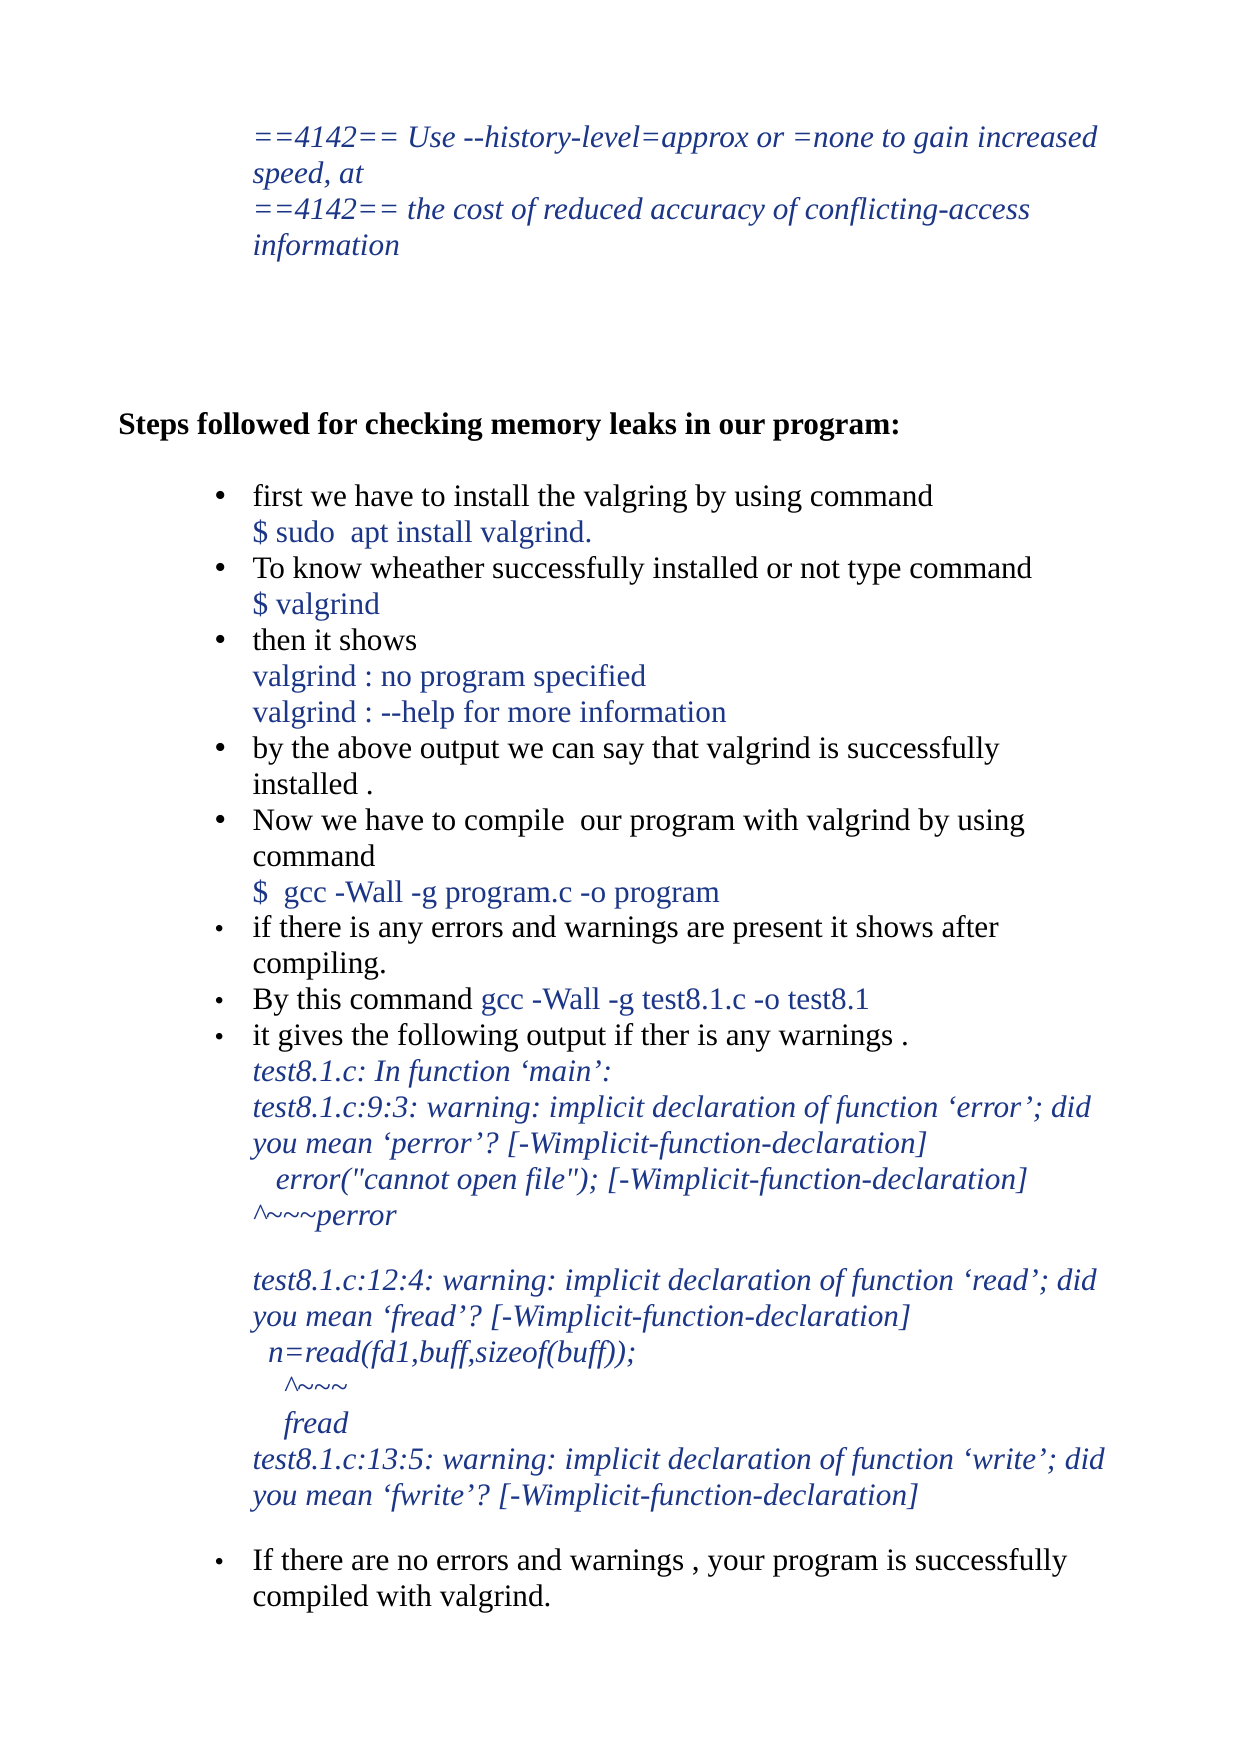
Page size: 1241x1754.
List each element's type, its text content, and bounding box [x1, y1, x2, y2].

list valgrind : no program specified [215, 657, 1122, 693]
list if there is any errors and warnings are present it shows after compiling. [215, 909, 1122, 981]
list To know wheather successfully installed or not type command [215, 549, 1122, 585]
list valgrind : --help for more information [215, 693, 1122, 729]
list test8.1.c: In function ‘main’: [215, 1052, 1122, 1088]
list Steps followed for checking memory leaks in our program: [118, 406, 1122, 442]
list it gives the following output if ther is any warnings . [215, 1017, 1122, 1052]
list $ sudo apt install valgrind. [215, 513, 1122, 549]
list ==4142== the cost of reduced accuracy of conflicting-access information [215, 190, 1122, 262]
list n=read(fd1,buff,sizeof(buff)); [215, 1333, 1122, 1369]
list By this command gcc -Wall -g test8.1.c -o test8.1 [215, 981, 1122, 1017]
list If there are no errors and warnings , your program is successfully compiled with valgrind. [215, 1541, 1122, 1613]
list Now we have to compile our program with valgrind by using command [215, 801, 1122, 873]
list error("cannot open file"); [-Wimplicit-function-declaration] [215, 1160, 1122, 1196]
list test8.1.c:13:5: warning: implicit declaration of function ‘write’; did you mean ‘fwrite’? [-Wimplicit-function-declaration] [215, 1441, 1122, 1512]
list ^~~~ [215, 1369, 1122, 1405]
list ^~~~perror [215, 1196, 1122, 1232]
list by the above output we can say that valgrind is successfully installed . [215, 729, 1122, 801]
list ==4142== Use --history-level=approx or =none to gain increased speed, at [215, 118, 1122, 190]
list fread [215, 1405, 1122, 1441]
list $ gcc -Wall -g program.c -o program [215, 873, 1122, 909]
list test8.1.c:9:3: warning: implicit declaration of function ‘error’; did you mean ‘perror’? [-Wimplicit-function-declaration] [215, 1088, 1122, 1160]
list then it shows [215, 621, 1122, 657]
list first we have to install the valgring by using command [215, 477, 1122, 513]
list $ valgrind [215, 585, 1122, 621]
list test8.1.c:12:4: warning: implicit declaration of function ‘read’; did you mean ‘fread’? [-Wimplicit-function-declaration] [215, 1261, 1122, 1333]
